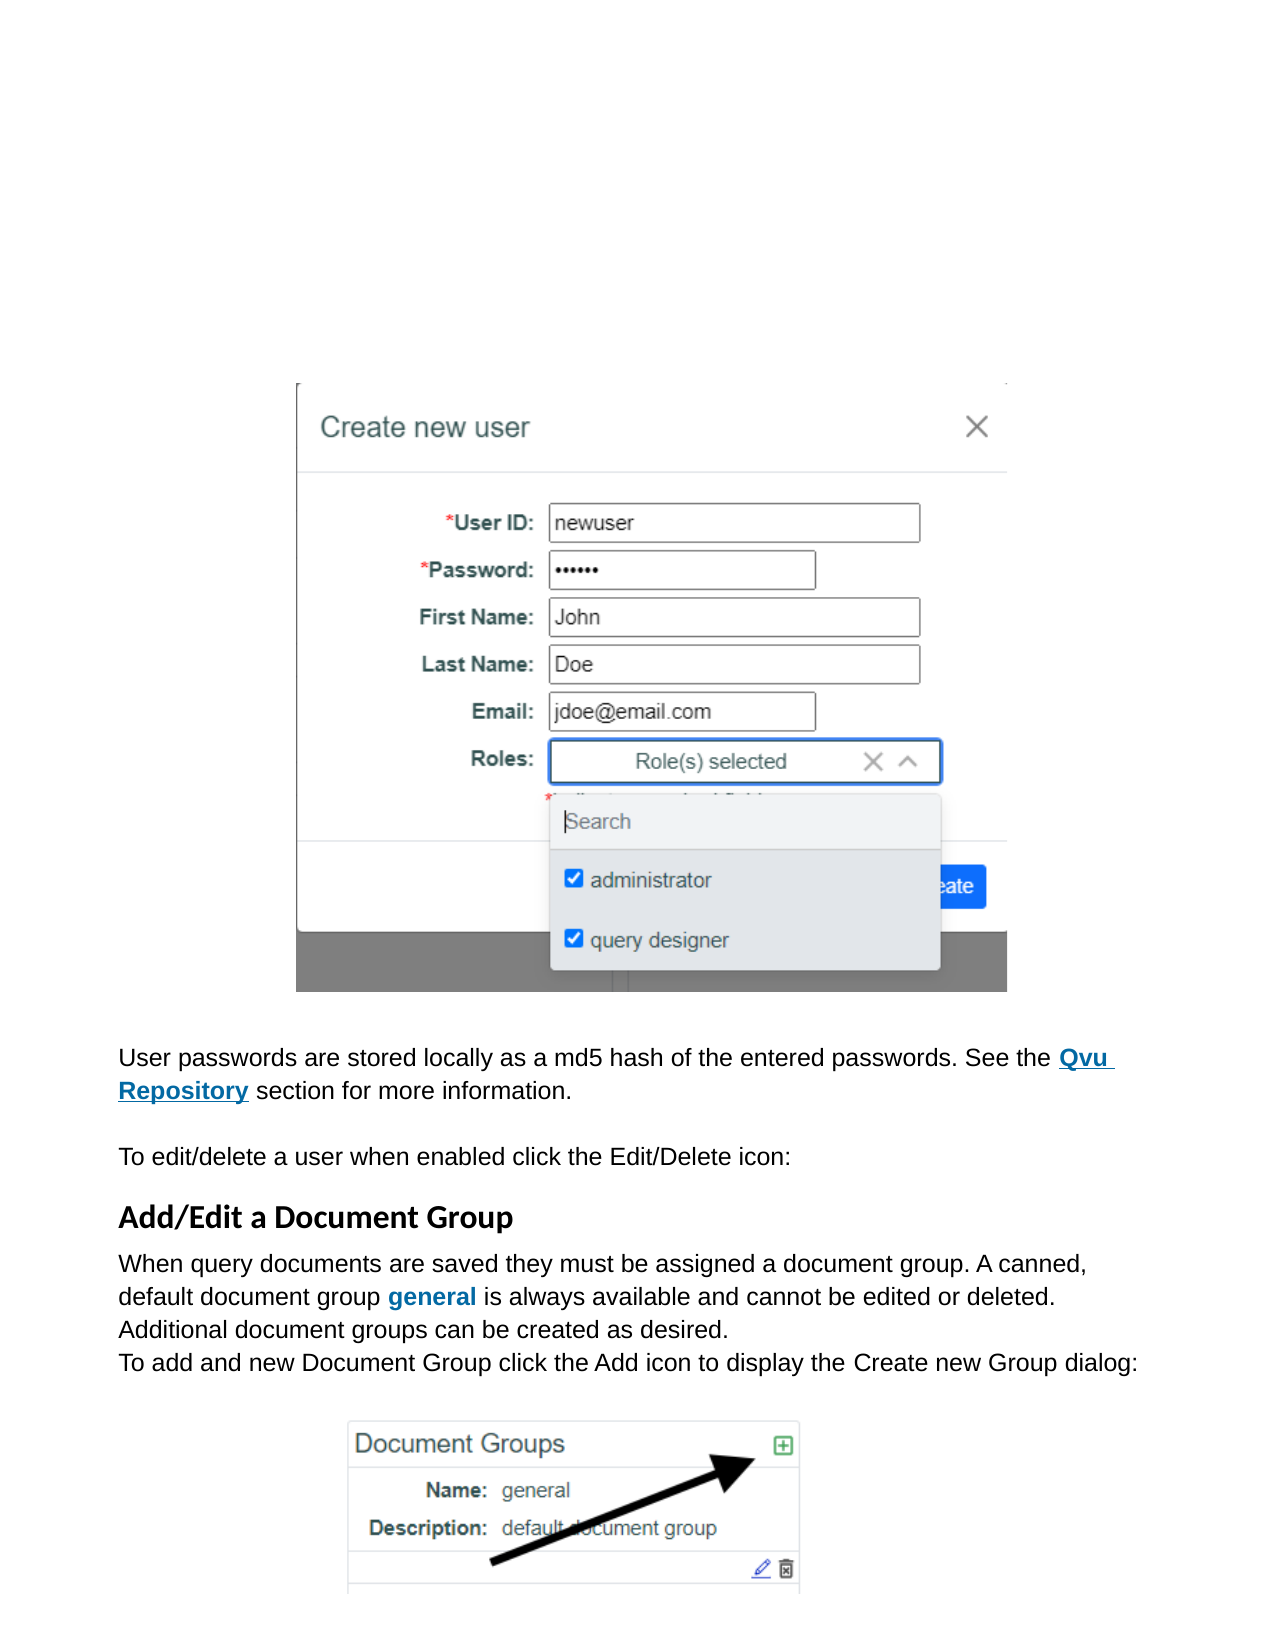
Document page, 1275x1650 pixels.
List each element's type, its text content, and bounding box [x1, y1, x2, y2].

text To edit/delete a user when enabled click the Edit/Delete icon: [118, 1142, 1157, 1171]
text To add and new Document Group click the Add icon to display the Create new Group dialog: [118, 1348, 1157, 1377]
text When query documents are saved they must be assigned a document group. A canned, default document group general is always available and cannot be edited or deleted. Additional document groups can be created as desired. [118, 1249, 1157, 1344]
picture [296, 383, 1008, 992]
text User passwords are stored locally as a md5 hash of the entered passwords. See the Qvu Repository section for more information. [118, 1043, 1157, 1104]
subtitle Add/Edit a Document Group [118, 1196, 1157, 1237]
picture [346, 1408, 824, 1594]
